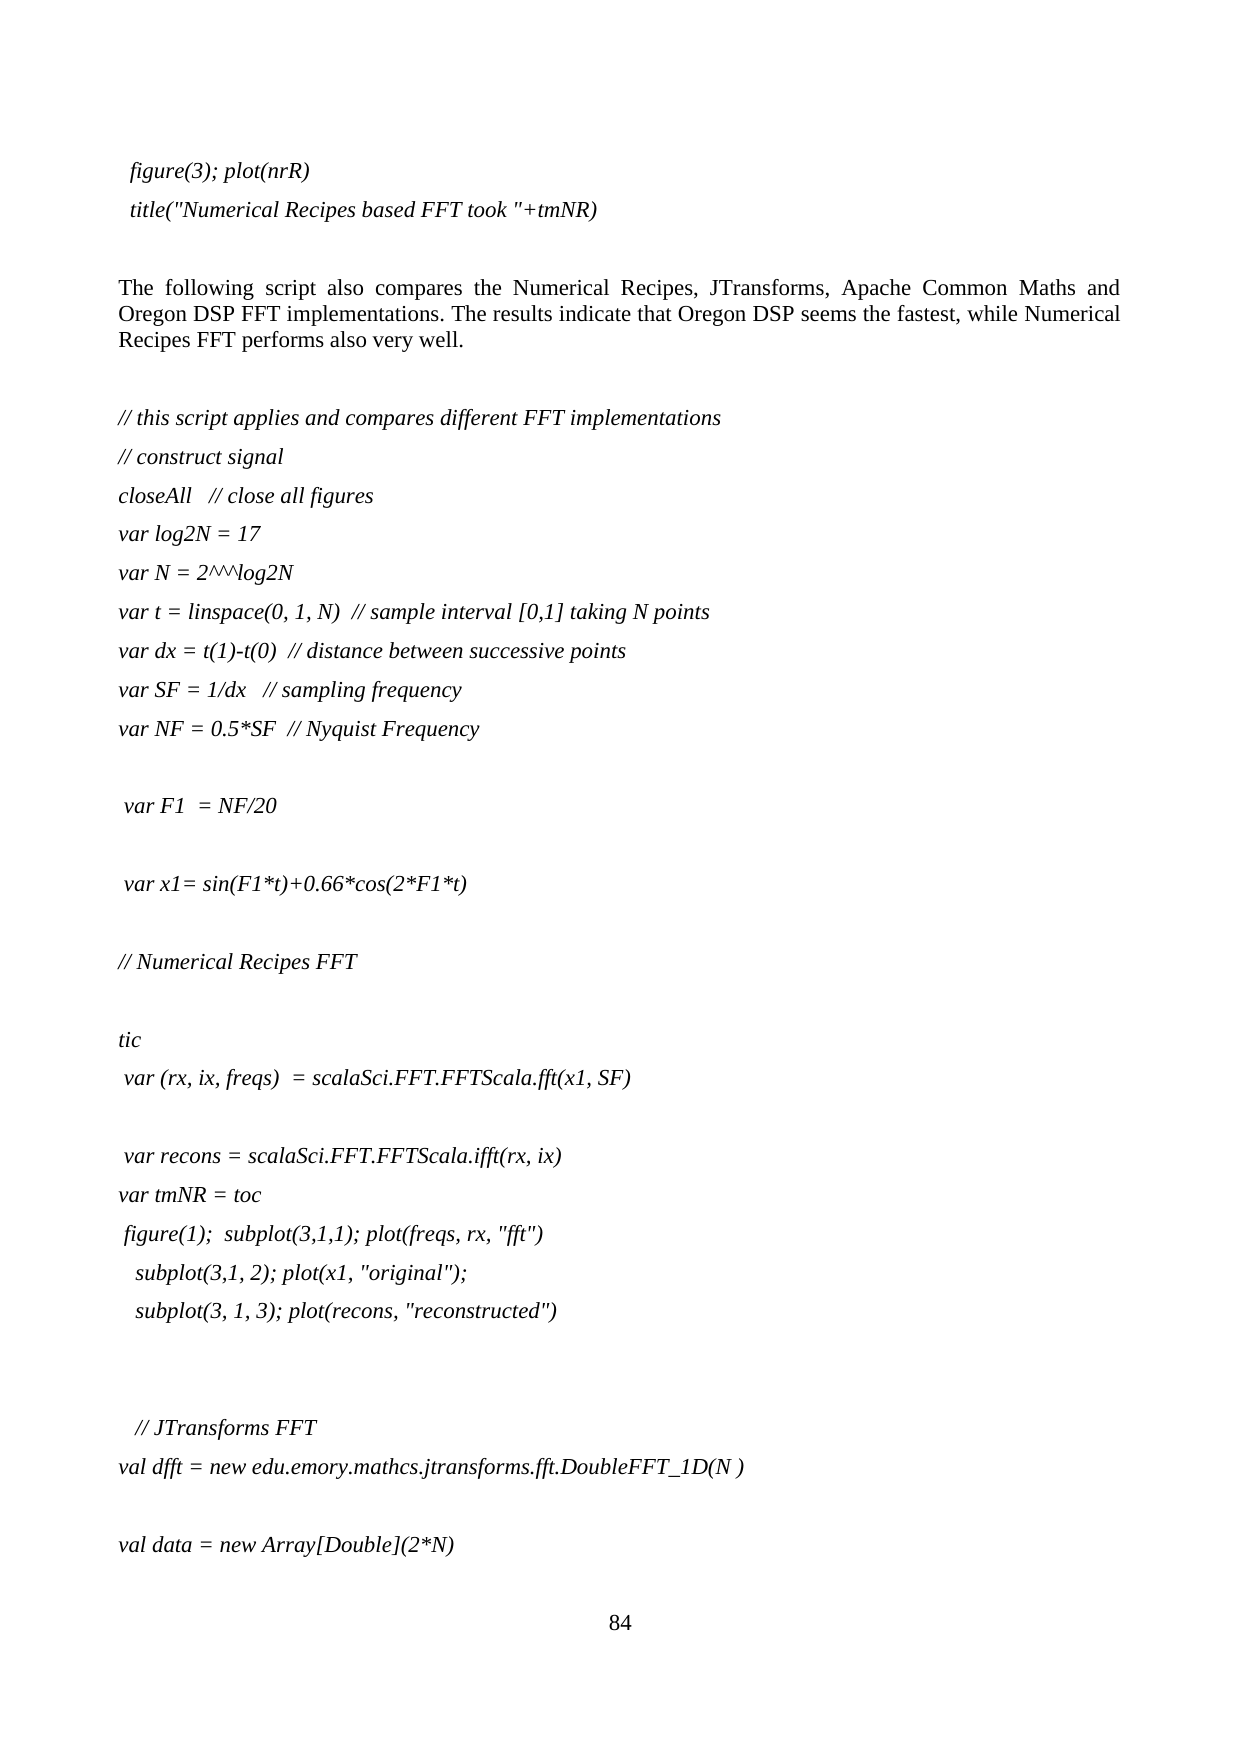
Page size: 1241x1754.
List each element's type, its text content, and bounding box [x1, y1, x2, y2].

text var recons = scalaSci.FFT.FFTScala.ifft(rx, ix) [118, 1142, 1122, 1168]
text var dx = t(1)-t(0) // distance between successive points [118, 637, 1122, 663]
text // Numerical Recipes FFT [118, 948, 1122, 974]
text The following script also compares the Numerical Recipes, JTransforms, Apache Common Maths and Oregon DSP FFT implementations. The results indicate that Oregon DSP seems the fastest, while Numerical Recipes FFT performs also very well. [118, 273, 1122, 353]
text title("Numerical Recipes based FFT took "+tmNR) [118, 196, 1122, 222]
text var t = linspace(0, 1, N) // sample interval [0,1] taking N points [118, 598, 1122, 624]
text // this script applies and compares different FFT implementations [118, 404, 1122, 430]
text subplot(3, 1, 3); plot(recons, "reconstructed") [118, 1298, 1122, 1324]
text // JTransforms FFT [118, 1414, 1122, 1441]
text var NF = 0.5*SF // Nyquist Frequency [118, 715, 1122, 741]
text closeAll // close all figures [118, 482, 1122, 508]
text var N = 2^^^log2N [118, 559, 1122, 586]
text figure(1); subplot(3,1,1); plot(freqs, rx, "fft") [118, 1220, 1122, 1246]
text var x1= sin(F1*t)+0.66*cos(2*F1*t) [118, 870, 1122, 897]
text subplot(3,1, 2); plot(x1, "original"); [118, 1259, 1122, 1285]
text var F1 = NF/20 [118, 792, 1122, 819]
text // construct signal [118, 443, 1122, 469]
text var SF = 1/dx // sampling frequency [118, 676, 1122, 702]
text var log2N = 17 [118, 521, 1122, 547]
text var tmNR = toc [118, 1181, 1122, 1207]
text var (rx, ix, freqs) = scalaSci.FFT.FFTScala.fft(x1, SF) [118, 1064, 1122, 1091]
text tic [118, 1026, 1122, 1052]
text figure(3); plot(nrR) [118, 157, 1122, 183]
text val data = new Array[Double](2*N) [118, 1531, 1122, 1557]
text val dfft = new edu.emory.mathcs.jtransforms.fft.DoubleFFT_1D(N ) [118, 1453, 1122, 1479]
